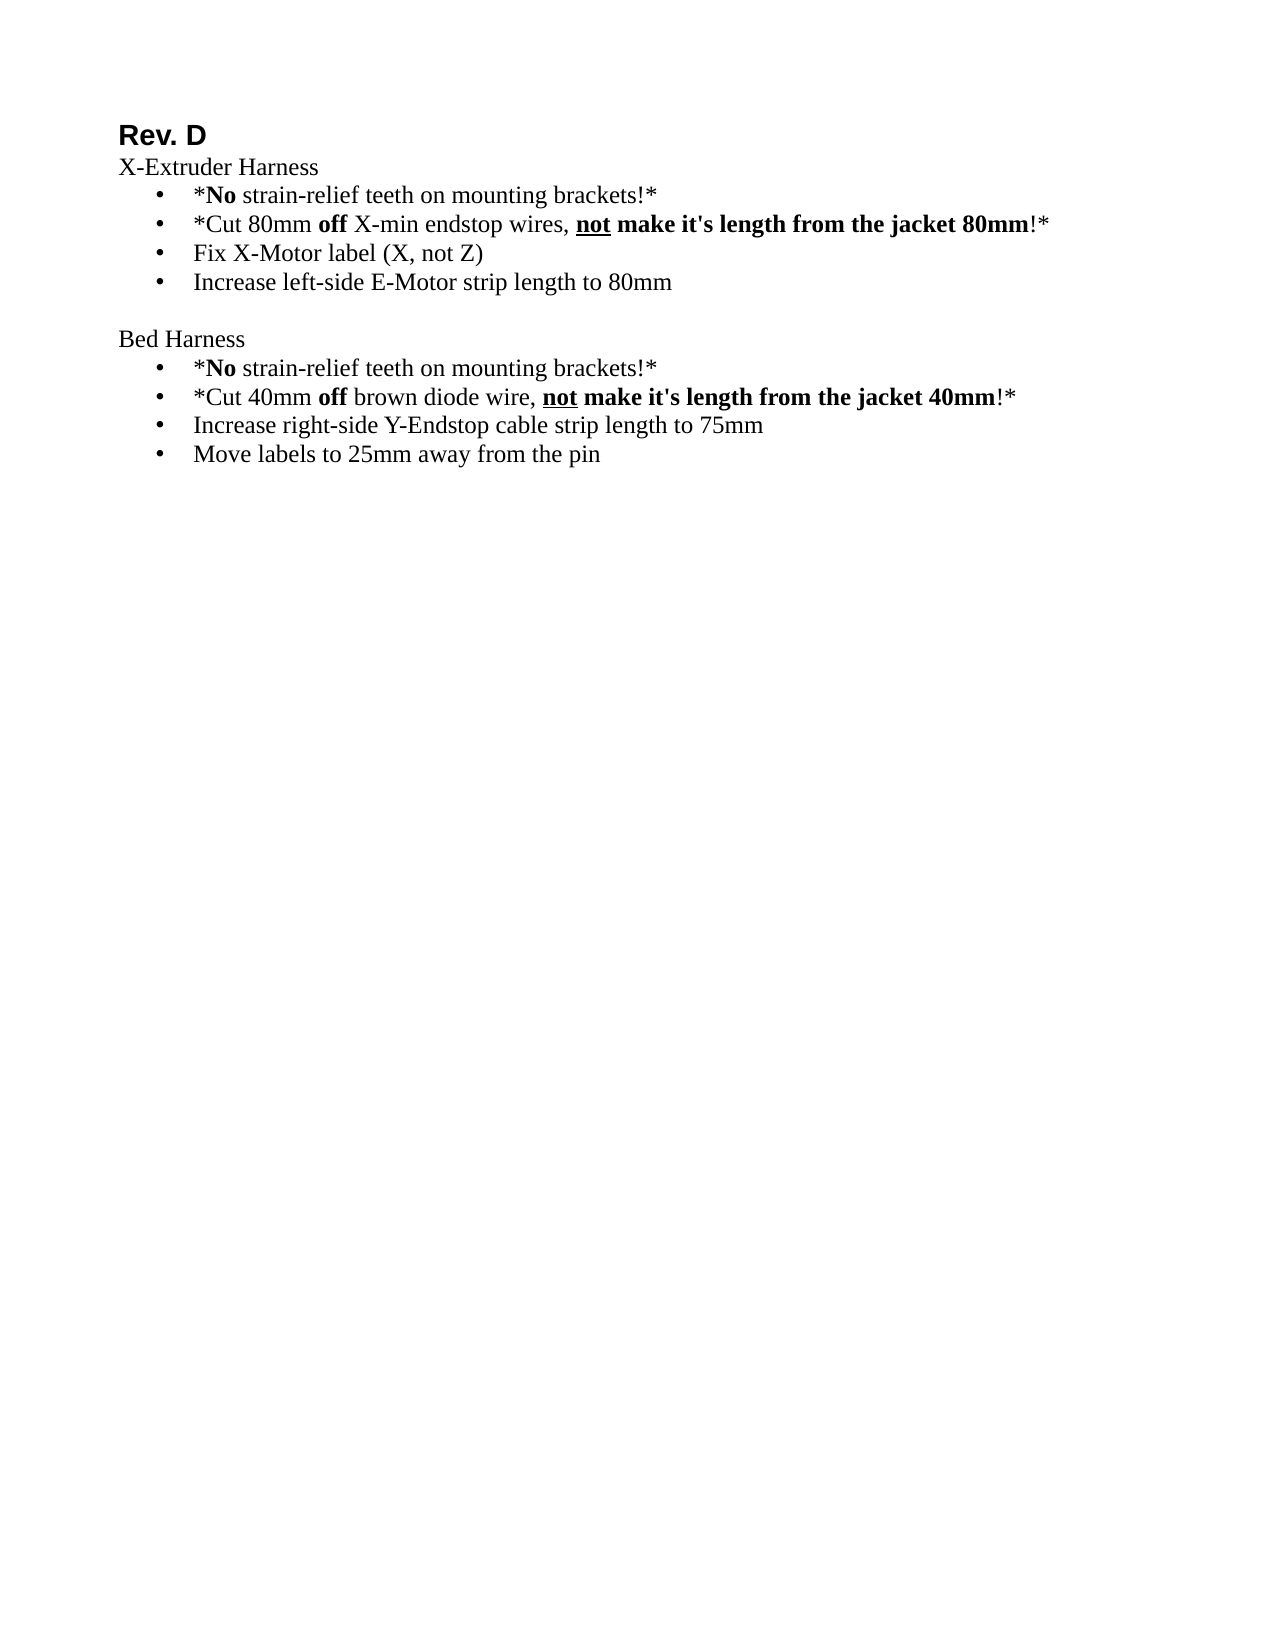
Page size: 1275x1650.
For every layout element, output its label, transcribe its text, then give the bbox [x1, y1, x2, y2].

list Increase right-side Y-Endstop cable strip length to 75mm [156, 410, 1157, 439]
list Fix X-Motor label (X, not Z) [156, 238, 1157, 267]
list Increase left-side E-Motor strip length to 80mm [156, 267, 1157, 295]
list *Cut 80mm off X-min endstop wires, not make it's length from the jacket 80mm!* [156, 209, 1157, 238]
list *No strain-relief teeth on mounting brackets!* [156, 180, 1157, 209]
text X-Extruder Harness [118, 152, 1157, 180]
list *No strain-relief teeth on mounting brackets!* [156, 353, 1157, 382]
list *Cut 40mm off brown diode wire, not make it's length from the jacket 40mm!* [156, 382, 1157, 410]
text Rev. D [118, 118, 1157, 152]
text Bed Harness [118, 324, 1157, 353]
list Move labels to 25mm away from the pin [156, 439, 1157, 468]
